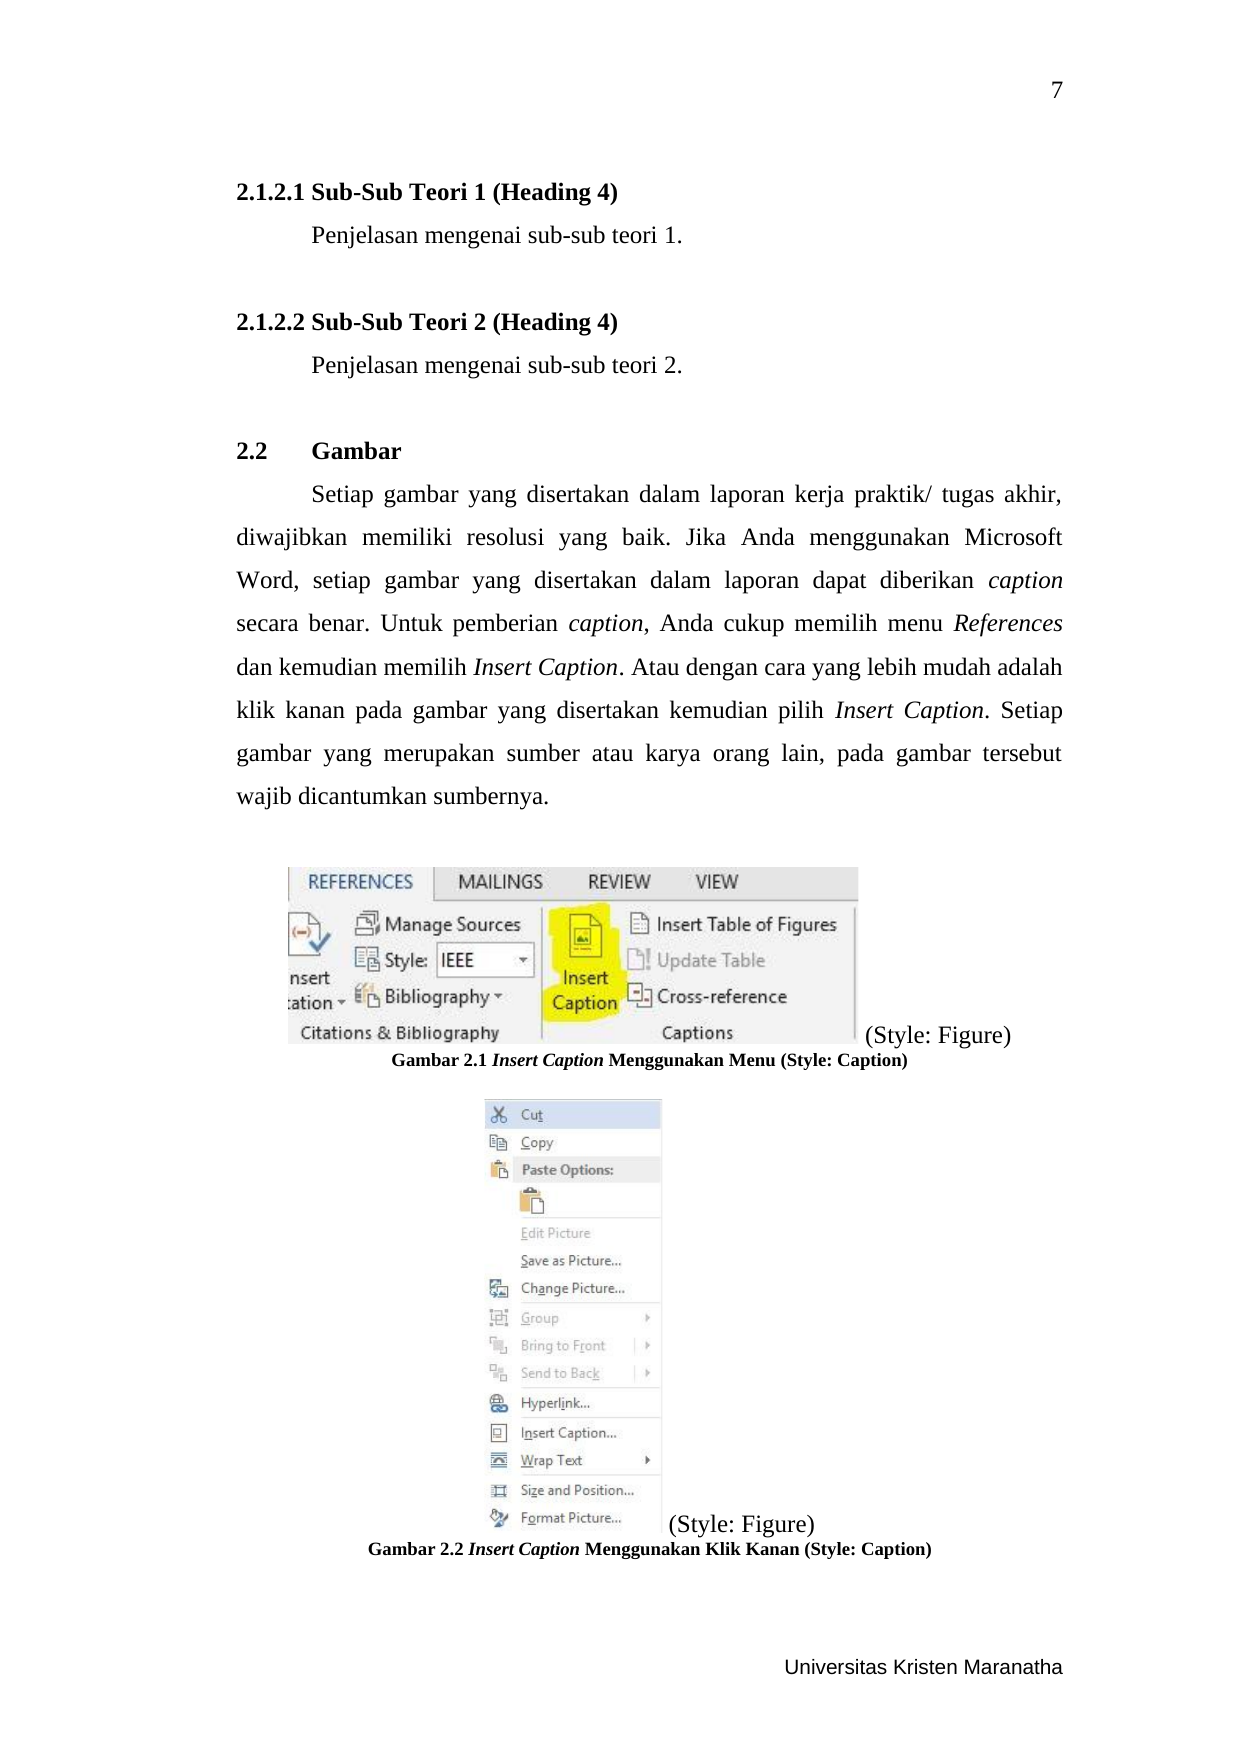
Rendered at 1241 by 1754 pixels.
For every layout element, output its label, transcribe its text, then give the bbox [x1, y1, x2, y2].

text Gambar 2.1 Insert Caption Menggunakan Menu (Style: Caption) [236, 1049, 1063, 1071]
text (Style: Figure) [236, 867, 1063, 1049]
text Penjelasan mengenai sub-sub teori 1. [236, 220, 1063, 249]
text (Style: Figure) [236, 1099, 1063, 1538]
text Setiap gambar yang disertakan dalam laporan kerja praktik/ tugas akhir, diwajibkan memiliki resolusi yang baik. Jika Anda menggunakan Microsoft Word, setiap gambar yang disertakan dalam laporan dapat diberikan caption secara benar. Untuk pemberian caption, Anda cukup memilih menu References dan kemudian memilih Insert Caption. Atau dengan cara yang lebih mudah adalah klik kanan pada gambar yang disertakan kemudian pilih Insert Caption. Setiap gambar yang merupakan sumber atau karya orang lain, pada gambar tersebut wajib dicantumkan sumbernya. [236, 479, 1063, 810]
picture [288, 867, 859, 1044]
subtitle Sub-Sub Teori 1 (Heading 4) [236, 177, 1063, 206]
picture [484, 1099, 663, 1533]
text Gambar 2.2 Insert Caption Menggunakan Klik Kanan (Style: Caption) [236, 1538, 1063, 1559]
text Penjelasan mengenai sub-sub teori 2. [236, 350, 1063, 378]
subtitle Gambar [236, 436, 1063, 465]
subtitle Sub-Sub Teori 2 (Heading 4) [236, 307, 1063, 335]
